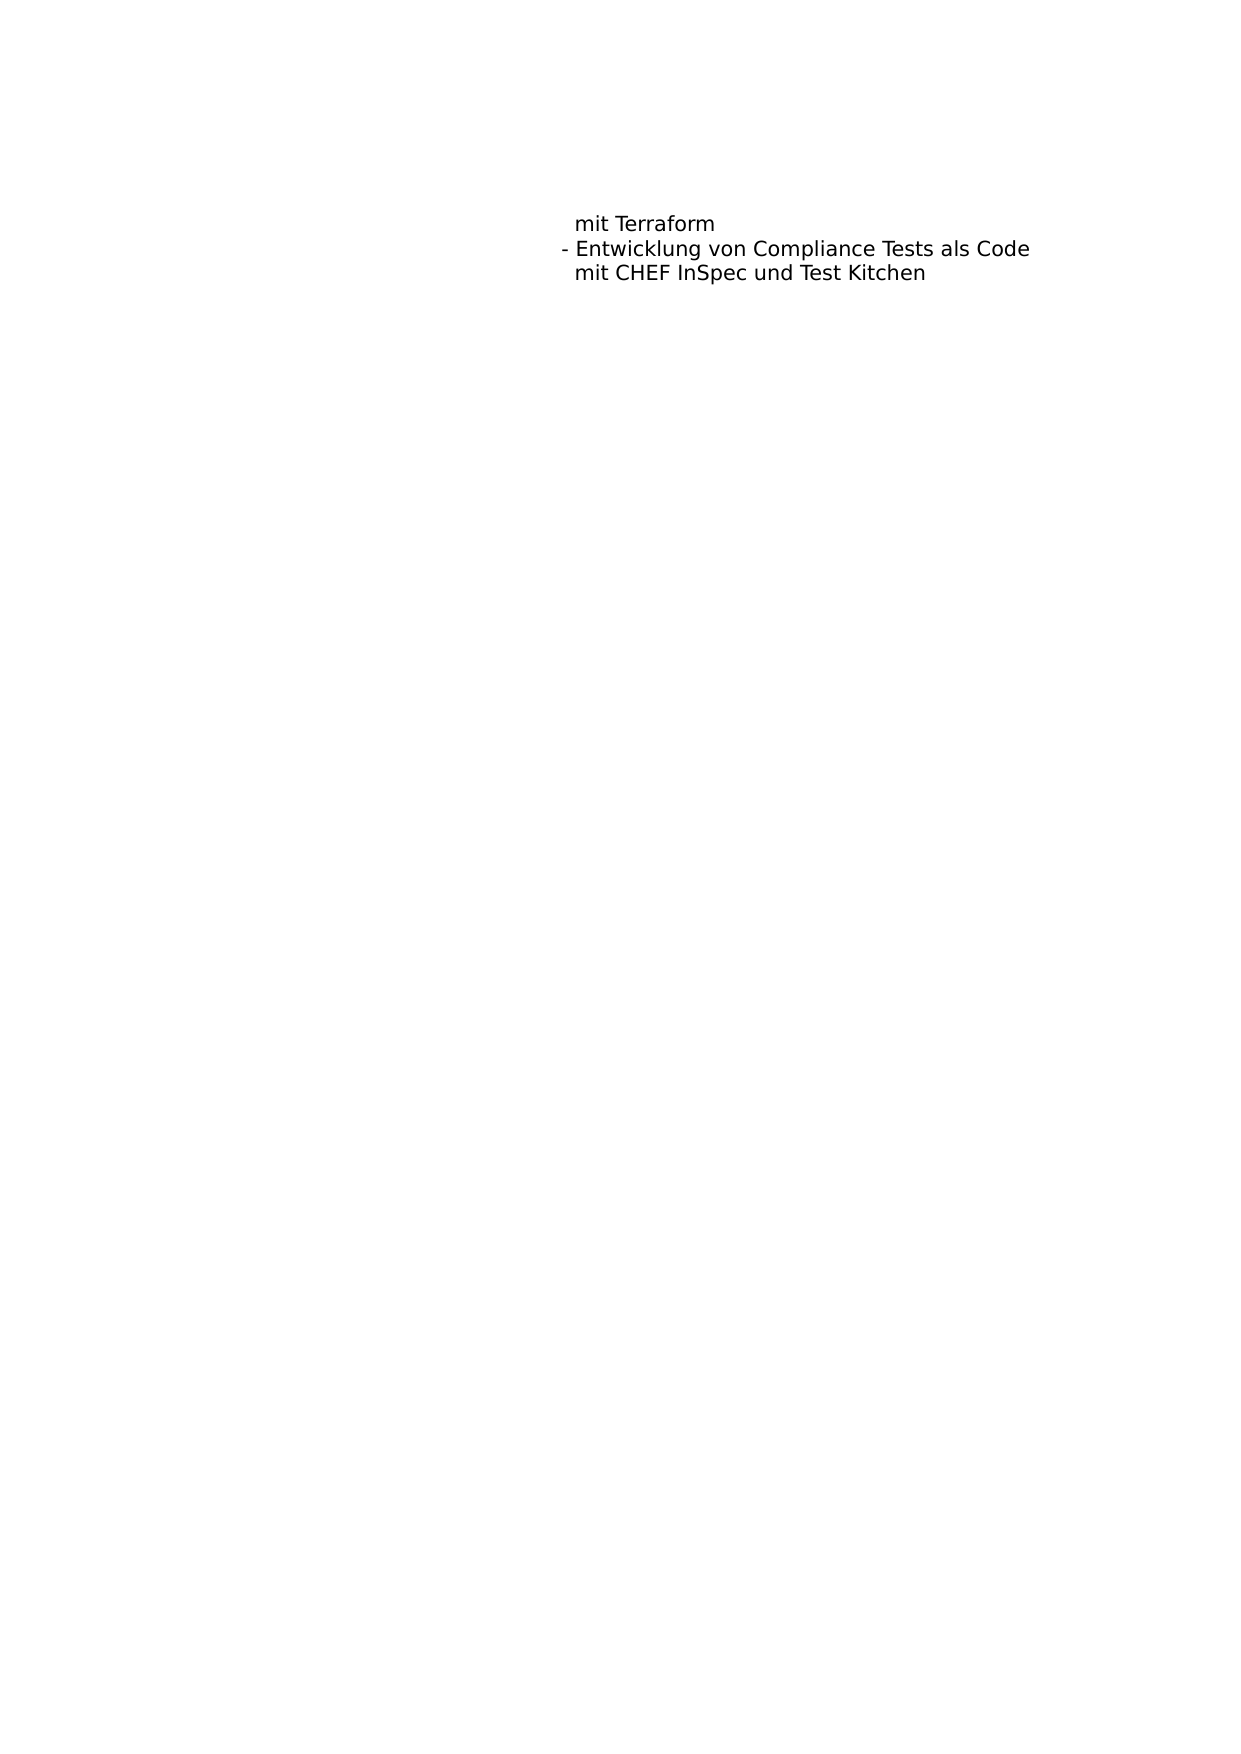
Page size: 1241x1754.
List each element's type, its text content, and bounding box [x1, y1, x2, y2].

text mit Terraform [118, 212, 1122, 237]
text - Entwicklung von Compliance Tests als Code mit CHEF InSpec und Test Kitchen [118, 237, 1122, 285]
